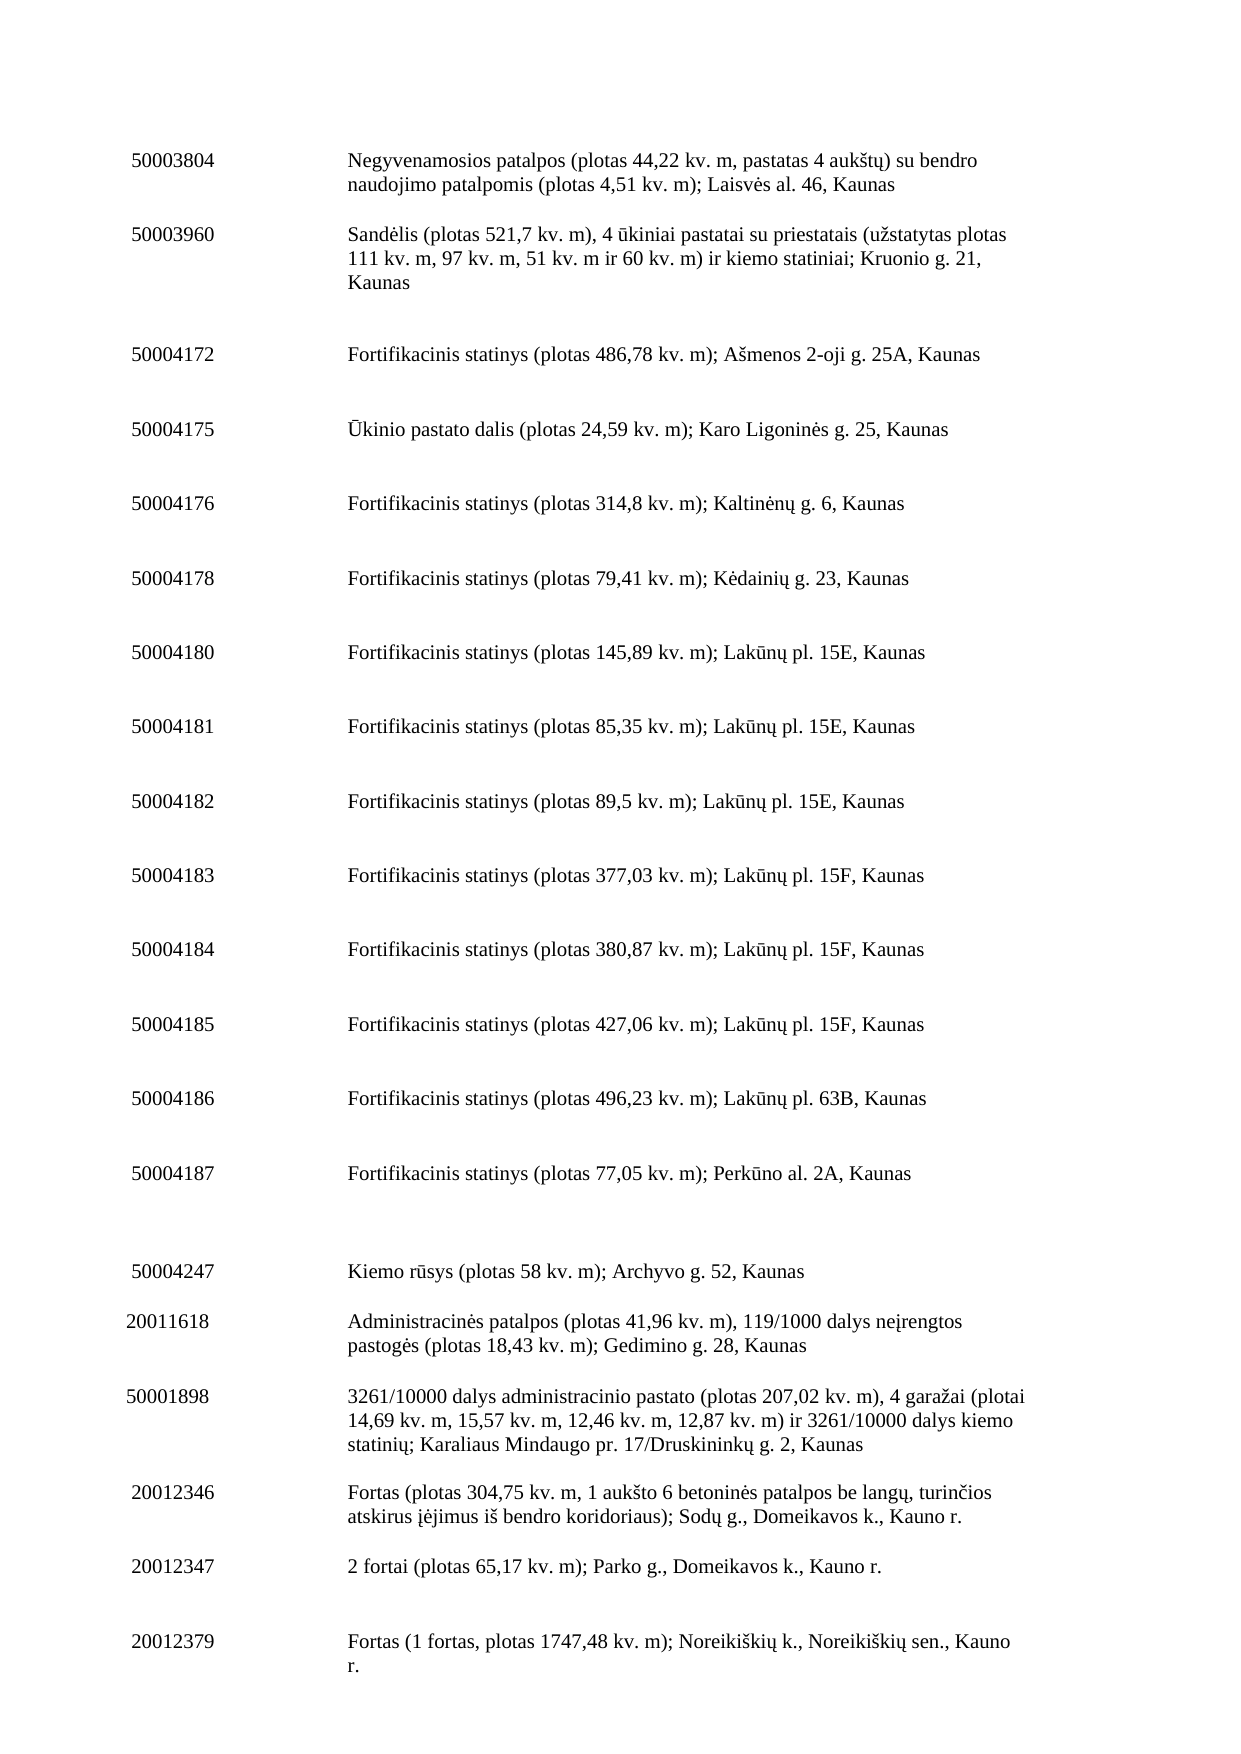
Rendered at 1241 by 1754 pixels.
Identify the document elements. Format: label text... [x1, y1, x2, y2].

table_cell [1077, 714, 1081, 764]
table_cell 50004186 [115, 1086, 336, 1136]
table_cell [1077, 1086, 1081, 1136]
table_cell [1170, 839, 1192, 863]
table_cell [1193, 1259, 1211, 1309]
table_cell [101, 863, 114, 913]
table_cell [1037, 566, 1077, 616]
table_cell [101, 541, 114, 566]
table_cell [1148, 566, 1155, 616]
table_cell [1037, 222, 1077, 294]
table_cell [115, 1360, 1155, 1384]
table_cell [115, 1235, 1155, 1259]
table_cell [101, 491, 114, 541]
table_cell [1155, 1062, 1170, 1086]
table_cell [1155, 1211, 1170, 1235]
table_cell 50004185 [115, 1012, 336, 1062]
table_cell [1170, 765, 1192, 789]
table_cell [115, 198, 1155, 222]
table_cell [1037, 789, 1077, 839]
table_cell [101, 1259, 114, 1309]
table_cell [101, 148, 114, 198]
table_cell [1148, 863, 1155, 913]
table_cell [1077, 1259, 1081, 1309]
table_cell [1170, 541, 1192, 566]
table_cell [1037, 1480, 1077, 1530]
table_cell [1170, 1211, 1192, 1235]
table_cell [1155, 318, 1170, 342]
table_cell Fortifikacinis statinys (plotas 79,41 kv. m); Kėdainių g. 23, Kaunas [336, 566, 1037, 616]
table_cell [115, 294, 1155, 318]
table_cell [115, 988, 1155, 1012]
table_cell [115, 1136, 1155, 1161]
table_cell [1193, 1605, 1211, 1629]
table_cell [1170, 863, 1192, 913]
table_cell [1148, 1012, 1155, 1062]
table_cell [101, 467, 114, 491]
table_cell [1193, 1136, 1211, 1161]
table_cell [1148, 1554, 1155, 1604]
table_cell [1170, 1161, 1192, 1211]
table_cell [1155, 616, 1170, 640]
table_cell [1155, 1384, 1170, 1456]
table_cell [1155, 690, 1170, 714]
table_cell [1155, 789, 1170, 839]
table_cell [1193, 690, 1211, 714]
table_cell [101, 318, 114, 342]
table_cell [1037, 1384, 1077, 1456]
table_cell [1170, 491, 1192, 541]
table_cell [1170, 148, 1192, 198]
table_cell [1081, 714, 1148, 764]
table_cell [101, 1062, 114, 1086]
table_cell 50004183 [115, 863, 336, 913]
table_cell [1193, 148, 1211, 198]
table_cell [1170, 714, 1192, 764]
table_cell Fortifikacinis statinys (plotas 486,78 kv. m); Ašmenos 2-oji g. 25A, Kaunas [336, 343, 1037, 393]
table_cell [1081, 863, 1148, 913]
table_cell [101, 1629, 114, 1679]
table_cell [1193, 789, 1211, 839]
table_cell [115, 765, 1155, 789]
table_cell [1155, 1456, 1170, 1480]
table_cell [101, 1211, 114, 1235]
table_cell [1155, 839, 1170, 863]
table_cell [1170, 1086, 1192, 1136]
table_cell [1193, 1161, 1211, 1211]
table_cell [1193, 1235, 1211, 1259]
table_cell [1148, 1086, 1155, 1136]
table_cell [1081, 1480, 1148, 1530]
table_cell [1193, 1530, 1211, 1554]
table_cell [115, 541, 1155, 566]
table_cell [1148, 1629, 1155, 1679]
table_cell [1081, 789, 1148, 839]
table_cell Fortifikacinis statinys (plotas 377,03 kv. m); Lakūnų pl. 15F, Kaunas [336, 863, 1037, 913]
table_cell [1148, 1309, 1155, 1359]
table_cell [1081, 1629, 1148, 1679]
table_cell [1148, 417, 1155, 467]
table_cell [1155, 467, 1170, 491]
table_cell 2 fortai (plotas 65,17 kv. m); Parko g., Domeikavos k., Kauno r. [336, 1554, 1037, 1604]
table_cell [115, 839, 1155, 863]
table_cell [1170, 417, 1192, 467]
table_cell [1155, 1136, 1170, 1161]
table_cell [1155, 294, 1170, 318]
table_cell [1081, 343, 1148, 393]
table_cell [1077, 1480, 1081, 1530]
table_cell [1081, 148, 1148, 198]
table_cell 50001898 [115, 1384, 336, 1456]
table_cell [1170, 1554, 1192, 1604]
table_cell 50004175 [115, 417, 336, 467]
table_cell 50004176 [115, 491, 336, 541]
table_cell [1081, 566, 1148, 616]
table_cell [1193, 616, 1211, 640]
table_cell [1193, 318, 1211, 342]
table_cell [1170, 789, 1192, 839]
table_cell [1077, 863, 1081, 913]
table_cell [1155, 1629, 1170, 1679]
table_cell [1193, 1012, 1211, 1062]
table_cell [1077, 789, 1081, 839]
table_cell [101, 988, 114, 1012]
table_cell [1037, 1086, 1077, 1136]
table_cell [101, 938, 114, 988]
table_cell [1037, 343, 1077, 393]
table_cell [101, 294, 114, 318]
table_cell [101, 1012, 114, 1062]
table_cell [101, 616, 114, 640]
table_cell [115, 913, 1155, 937]
table_cell [1170, 343, 1192, 393]
table_cell [1155, 1259, 1170, 1309]
table_cell [1148, 1384, 1155, 1456]
table_cell [1193, 988, 1211, 1012]
table_cell [1148, 789, 1155, 839]
table_cell [1155, 343, 1170, 393]
table_cell [101, 839, 114, 863]
table_cell [1170, 1309, 1192, 1359]
table_cell [1193, 765, 1211, 789]
table_cell [1193, 1554, 1211, 1604]
table_cell [1155, 222, 1170, 294]
table_cell [1155, 541, 1170, 566]
table_cell [1081, 1161, 1148, 1211]
table_cell 20012346 [115, 1480, 336, 1530]
table_cell 20011618 [115, 1309, 336, 1359]
table_cell [1170, 938, 1192, 988]
table_cell Fortifikacinis statinys (plotas 314,8 kv. m); Kaltinėnų g. 6, Kaunas [336, 491, 1037, 541]
table_cell [1193, 417, 1211, 467]
table_cell [1081, 1259, 1148, 1309]
table_cell 3261/10000 dalys administracinio pastato (plotas 207,02 kv. m), 4 garažai (plotai 14,69 kv. m, 15,57 kv. m, 12,46 kv. m, 12,87 kv. m) ir 3261/10000 dalys kiemo statinių; Karaliaus Mindaugo pr. 17/Druskininkų g. 2, Kaunas [336, 1384, 1037, 1456]
table_cell [1148, 938, 1155, 988]
table_cell [1148, 343, 1155, 393]
table_cell [1170, 640, 1192, 690]
table_cell [1077, 417, 1081, 467]
table_cell [1155, 913, 1170, 937]
table_cell [1081, 938, 1148, 988]
table_cell [1155, 988, 1170, 1012]
table_cell [101, 417, 114, 467]
table_cell [1193, 863, 1211, 913]
table_cell [1081, 417, 1148, 467]
table_cell Fortifikacinis statinys (plotas 85,35 kv. m); Lakūnų pl. 15E, Kaunas [336, 714, 1037, 764]
table_cell [101, 343, 114, 393]
table_cell [115, 690, 1155, 714]
table_cell [1081, 1086, 1148, 1136]
table_cell [115, 393, 1155, 417]
table_cell [1037, 640, 1077, 690]
table_cell [1170, 1456, 1192, 1480]
table_cell 50004172 [115, 343, 336, 393]
table_cell [1193, 1480, 1211, 1530]
table_cell Fortifikacinis statinys (plotas 145,89 kv. m); Lakūnų pl. 15E, Kaunas [336, 640, 1037, 690]
table_cell [1170, 1012, 1192, 1062]
table_cell [1193, 393, 1211, 417]
table_cell [1155, 393, 1170, 417]
table_cell [1077, 1384, 1081, 1456]
table_cell [115, 467, 1155, 491]
table_cell 50004178 [115, 566, 336, 616]
table_cell [1170, 1360, 1192, 1384]
table_cell 20012379 [115, 1629, 336, 1679]
table_cell [1170, 294, 1192, 318]
table_cell [1155, 198, 1170, 222]
table_cell [1193, 1360, 1211, 1384]
table_cell [115, 318, 1155, 342]
table_cell [1193, 1629, 1211, 1679]
table_cell [1155, 765, 1170, 789]
table_cell [1077, 1309, 1081, 1359]
table_cell [1037, 863, 1077, 913]
table_cell Fortas (1 fortas, plotas 1747,48 kv. m); Noreikiškių k., Noreikiškių sen., Kauno r. [336, 1629, 1037, 1679]
table_cell [1193, 839, 1211, 863]
table_cell [1193, 1086, 1211, 1136]
table_cell [1081, 1554, 1148, 1604]
table_cell [1193, 1456, 1211, 1480]
table_cell [1193, 198, 1211, 222]
table_cell [1037, 1309, 1077, 1359]
table_cell [101, 1456, 114, 1480]
table_cell [115, 1456, 1155, 1480]
table_cell [101, 222, 114, 294]
table_cell [1155, 1530, 1170, 1554]
table_cell [1037, 938, 1077, 988]
table_cell 50004180 [115, 640, 336, 690]
table_cell [101, 789, 114, 839]
table_cell [101, 393, 114, 417]
table_cell [101, 198, 114, 222]
table_cell [1037, 1629, 1077, 1679]
table_cell [1037, 148, 1077, 198]
table_cell [101, 1605, 114, 1629]
table_cell [1170, 1136, 1192, 1161]
table_cell Ūkinio pastato dalis (plotas 24,59 kv. m); Karo Ligoninės g. 25, Kaunas [336, 417, 1037, 467]
table_cell 50004182 [115, 789, 336, 839]
table_cell [1155, 640, 1170, 690]
table_cell [101, 640, 114, 690]
table_cell [1037, 1161, 1077, 1211]
table_cell [1155, 1012, 1170, 1062]
table_cell [1077, 343, 1081, 393]
table_cell Fortifikacinis statinys (plotas 77,05 kv. m); Perkūno al. 2A, Kaunas [336, 1161, 1037, 1211]
table_cell [1193, 294, 1211, 318]
table_cell [1193, 467, 1211, 491]
table_cell [1081, 222, 1148, 294]
table_cell [101, 1530, 114, 1554]
table_cell [1077, 1554, 1081, 1604]
table_cell [115, 1062, 1155, 1086]
table_cell [1077, 640, 1081, 690]
table_cell [1148, 148, 1155, 198]
table_cell [1148, 222, 1155, 294]
table_cell [1193, 343, 1211, 393]
table_cell [1170, 1384, 1192, 1456]
table_cell [101, 1161, 114, 1211]
table_cell [101, 1360, 114, 1384]
table_cell [1155, 1554, 1170, 1604]
table_cell [1155, 1161, 1170, 1211]
table_cell [1077, 566, 1081, 616]
table_cell [1077, 1161, 1081, 1211]
table_cell Fortas (plotas 304,75 kv. m, 1 aukšto 6 betoninės patalpos be langų, turinčios atskirus įėjimus iš bendro koridoriaus); Sodų g., Domeikavos k., Kauno r. [336, 1480, 1037, 1530]
table_cell [1170, 616, 1192, 640]
table_cell [1155, 1309, 1170, 1359]
table_cell [1170, 690, 1192, 714]
table_cell [1148, 714, 1155, 764]
table_cell Fortifikacinis statinys (plotas 89,5 kv. m); Lakūnų pl. 15E, Kaunas [336, 789, 1037, 839]
table_cell [1155, 1605, 1170, 1629]
table_cell [1081, 1384, 1148, 1456]
table_cell [1170, 566, 1192, 616]
table_cell [1170, 467, 1192, 491]
table_cell [1155, 714, 1170, 764]
table_cell [1170, 318, 1192, 342]
table_cell [101, 1309, 114, 1359]
table_cell [101, 566, 114, 616]
table_cell [101, 765, 114, 789]
table_cell [1155, 938, 1170, 988]
table_cell [1081, 491, 1148, 541]
table_cell Administracinės patalpos (plotas 41,96 kv. m), 119/1000 dalys neįrengtos pastogės (plotas 18,43 kv. m); Gedimino g. 28, Kaunas [336, 1309, 1037, 1359]
table_cell [1077, 148, 1081, 198]
table_cell [115, 1530, 1155, 1554]
table_cell Sandėlis (plotas 521,7 kv. m), 4 ūkiniai pastatai su priestatais (užstatytas plotas 111 kv. m, 97 kv. m, 51 kv. m ir 60 kv. m) ir kiemo statiniai; Kruonio g. 21, Kaunas [336, 222, 1037, 294]
table_cell [1037, 417, 1077, 467]
table_cell [115, 1605, 1155, 1629]
table_cell Negyvenamosios patalpos (plotas 44,22 kv. m, pastatas 4 aukštų) su bendro naudojimo patalpomis (plotas 4,51 kv. m); Laisvės al. 46, Kaunas [336, 148, 1037, 198]
table_cell [1081, 1309, 1148, 1359]
table_cell [1170, 1062, 1192, 1086]
table_cell [1148, 491, 1155, 541]
table_cell [1193, 1384, 1211, 1456]
table_cell [1037, 714, 1077, 764]
table_cell [1148, 1161, 1155, 1211]
table_cell [1077, 491, 1081, 541]
table_cell [101, 1554, 114, 1604]
table_cell [1170, 1605, 1192, 1629]
table_cell 20012347 [115, 1554, 336, 1604]
table_cell [1077, 1629, 1081, 1679]
table_cell [1193, 938, 1211, 988]
table_cell Fortifikacinis statinys (plotas 427,06 kv. m); Lakūnų pl. 15F, Kaunas [336, 1012, 1037, 1062]
table_cell [1037, 1012, 1077, 1062]
table_cell [1170, 1530, 1192, 1554]
table_cell [101, 690, 114, 714]
table_cell [101, 913, 114, 937]
table_cell [1148, 1259, 1155, 1309]
table_cell [1155, 148, 1170, 198]
table_cell [1081, 640, 1148, 690]
table_cell [1155, 566, 1170, 616]
table_cell [115, 1211, 1155, 1235]
table_cell [1155, 1235, 1170, 1259]
table_cell [1037, 1554, 1077, 1604]
table_cell [101, 1136, 114, 1161]
table_cell [1077, 222, 1081, 294]
table_cell [1077, 1012, 1081, 1062]
table_cell [1170, 1629, 1192, 1679]
table_cell [1155, 491, 1170, 541]
table_cell [1155, 1086, 1170, 1136]
table_cell [1193, 640, 1211, 690]
table_cell [1077, 938, 1081, 988]
table_cell [101, 1235, 114, 1259]
table_cell [1170, 988, 1192, 1012]
table_cell [1170, 1235, 1192, 1259]
table_cell 50004181 [115, 714, 336, 764]
table_cell [1193, 1211, 1211, 1235]
table_cell 50004247 [115, 1259, 336, 1309]
table_cell 50004187 [115, 1161, 336, 1211]
table_cell [1170, 198, 1192, 222]
table_cell [1193, 1062, 1211, 1086]
table_cell Fortifikacinis statinys (plotas 496,23 kv. m); Lakūnų pl. 63B, Kaunas [336, 1086, 1037, 1136]
table_cell [101, 1384, 114, 1456]
table_cell [1037, 491, 1077, 541]
table_cell [1193, 491, 1211, 541]
table_cell [1193, 222, 1211, 294]
table_cell [1193, 913, 1211, 937]
table_cell [1155, 417, 1170, 467]
table_cell [1081, 1012, 1148, 1062]
table_cell [1148, 640, 1155, 690]
table_cell [1170, 1480, 1192, 1530]
table_cell [1193, 714, 1211, 764]
table_cell [1193, 566, 1211, 616]
table_cell [1170, 1259, 1192, 1309]
table_cell [101, 714, 114, 764]
table_cell 50003960 [115, 222, 336, 294]
table_cell 50004184 [115, 938, 336, 988]
table_cell [1155, 1480, 1170, 1530]
table_cell [1193, 1309, 1211, 1359]
table_cell [1037, 1259, 1077, 1309]
table_cell [101, 1086, 114, 1136]
table_cell [1170, 393, 1192, 417]
table_cell 50003804 [115, 148, 336, 198]
table_cell Fortifikacinis statinys (plotas 380,87 kv. m); Lakūnų pl. 15F, Kaunas [336, 938, 1037, 988]
table_cell [101, 1480, 114, 1530]
table_cell [1170, 913, 1192, 937]
table_cell [1155, 863, 1170, 913]
table_cell [1155, 1360, 1170, 1384]
table_cell [1193, 541, 1211, 566]
table_cell Kiemo rūsys (plotas 58 kv. m); Archyvo g. 52, Kaunas [336, 1259, 1037, 1309]
table_cell [1170, 222, 1192, 294]
table_cell [115, 616, 1155, 640]
table_cell [1148, 1480, 1155, 1530]
